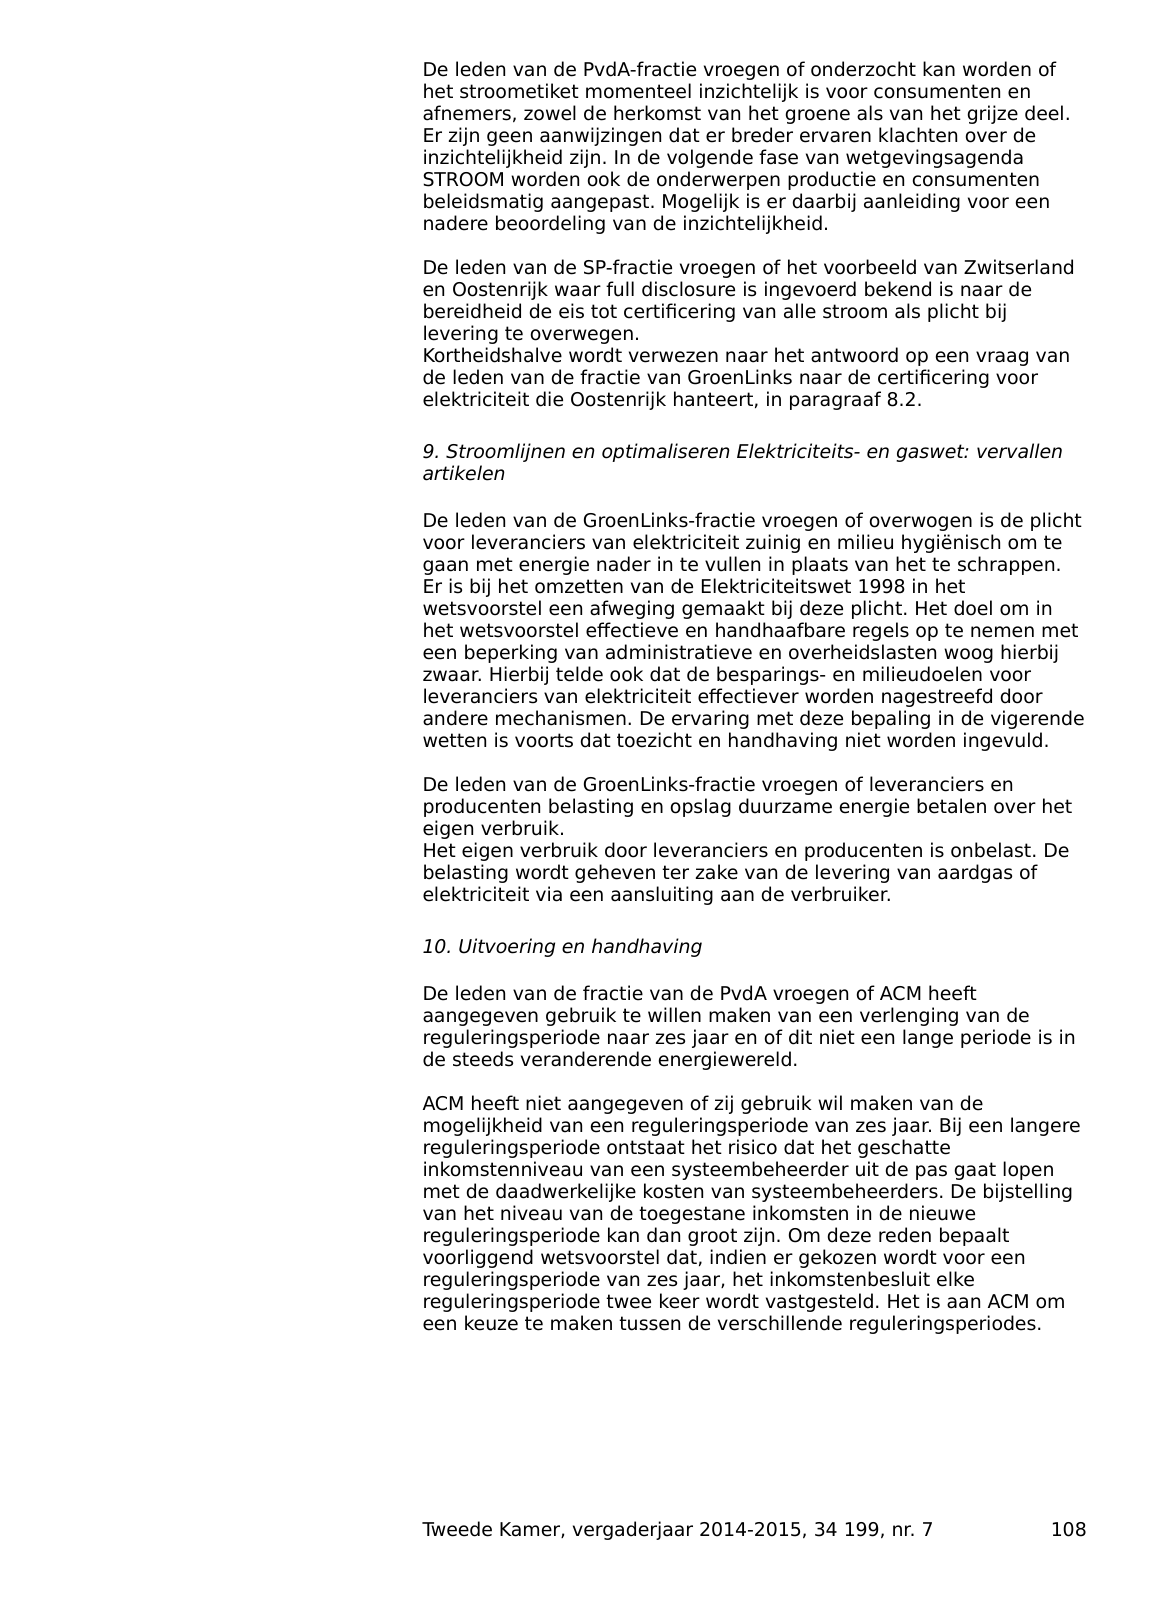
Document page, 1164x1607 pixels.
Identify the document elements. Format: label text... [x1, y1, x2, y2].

subtitle 10. Uitvoering en handhaving [422, 936, 1087, 958]
subtitle 9. Stroomlijnen en optimaliseren Elektriciteits- en gaswet: vervallen artikelen [422, 441, 1087, 485]
text De leden van de GroenLinks-fractie vroegen of overwogen is de plicht voor leveranciers van elektriciteit zuinig en milieu hygiënisch om te gaan met energie nader in te vullen in plaats van het te schrappen. [422, 510, 1087, 576]
text De leden van de fractie van de PvdA vroegen of ACM heeft aangegeven gebruik te willen maken van een verlenging van de reguleringsperiode naar zes jaar en of dit niet een lange periode is in de steeds veranderende energiewereld. [422, 983, 1087, 1071]
text De leden van de GroenLinks-fractie vroegen of leveranciers en producenten belasting en opslag duurzame energie betalen over het eigen verbruik. [422, 774, 1087, 840]
text Er is bij het omzetten van de Elektriciteitswet 1998 in het wetsvoorstel een afweging gemaakt bij deze plicht. Het doel om in het wetsvoorstel effectieve en handhaafbare regels op te nemen met een beperking van administratieve en overheidslasten woog hierbij zwaar. Hierbij telde ook dat de besparings- en milieudoelen voor leveranciers van elektriciteit effectiever worden nagestreefd door andere mechanismen. De ervaring met deze bepaling in de vigerende wetten is voorts dat toezicht en handhaving niet worden ingevuld. [422, 576, 1087, 752]
text Er zijn geen aanwijzingen dat er breder ervaren klachten over de inzichtelijkheid zijn. In de volgende fase van wetgevingsagenda STROOM worden ook de onderwerpen productie en consumenten beleidsmatig aangepast. Mogelijk is er daarbij aanleiding voor een nadere beoordeling van de inzichtelijkheid. [422, 125, 1087, 235]
text De leden van de PvdA-fractie vroegen of onderzocht kan worden of het stroometiket momenteel inzichtelijk is voor consumenten en afnemers, zowel de herkomst van het groene als van het grijze deel. [422, 59, 1087, 125]
text Kortheidshalve wordt verwezen naar het antwoord op een vraag van de leden van de fractie van GroenLinks naar de certificering voor elektriciteit die Oostenrijk hanteert, in paragraaf 8.2. [422, 345, 1087, 411]
text De leden van de SP-fractie vroegen of het voorbeeld van Zwitserland en Oostenrijk waar full disclosure is ingevoerd bekend is naar de bereidheid de eis tot certificering van alle stroom als plicht bij levering te overwegen. [422, 257, 1087, 345]
text ACM heeft niet aangegeven of zij gebruik wil maken van de mogelijkheid van een reguleringsperiode van zes jaar. Bij een langere reguleringsperiode ontstaat het risico dat het geschatte inkomstenniveau van een systeembeheerder uit de pas gaat lopen met de daadwerkelijke kosten van systeembeheerders. De bijstelling van het niveau van de toegestane inkomsten in de nieuwe reguleringsperiode kan dan groot zijn. Om deze reden bepaalt voorliggend wetsvoorstel dat, indien er gekozen wordt voor een reguleringsperiode van zes jaar, het inkomstenbesluit elke reguleringsperiode twee keer wordt vastgesteld. Het is aan ACM om een keuze te maken tussen de verschillende reguleringsperiodes. [422, 1093, 1087, 1334]
text Het eigen verbruik door leveranciers en producenten is onbelast. De belasting wordt geheven ter zake van de levering van aardgas of elektriciteit via een aansluiting aan de verbruiker. [422, 840, 1087, 906]
